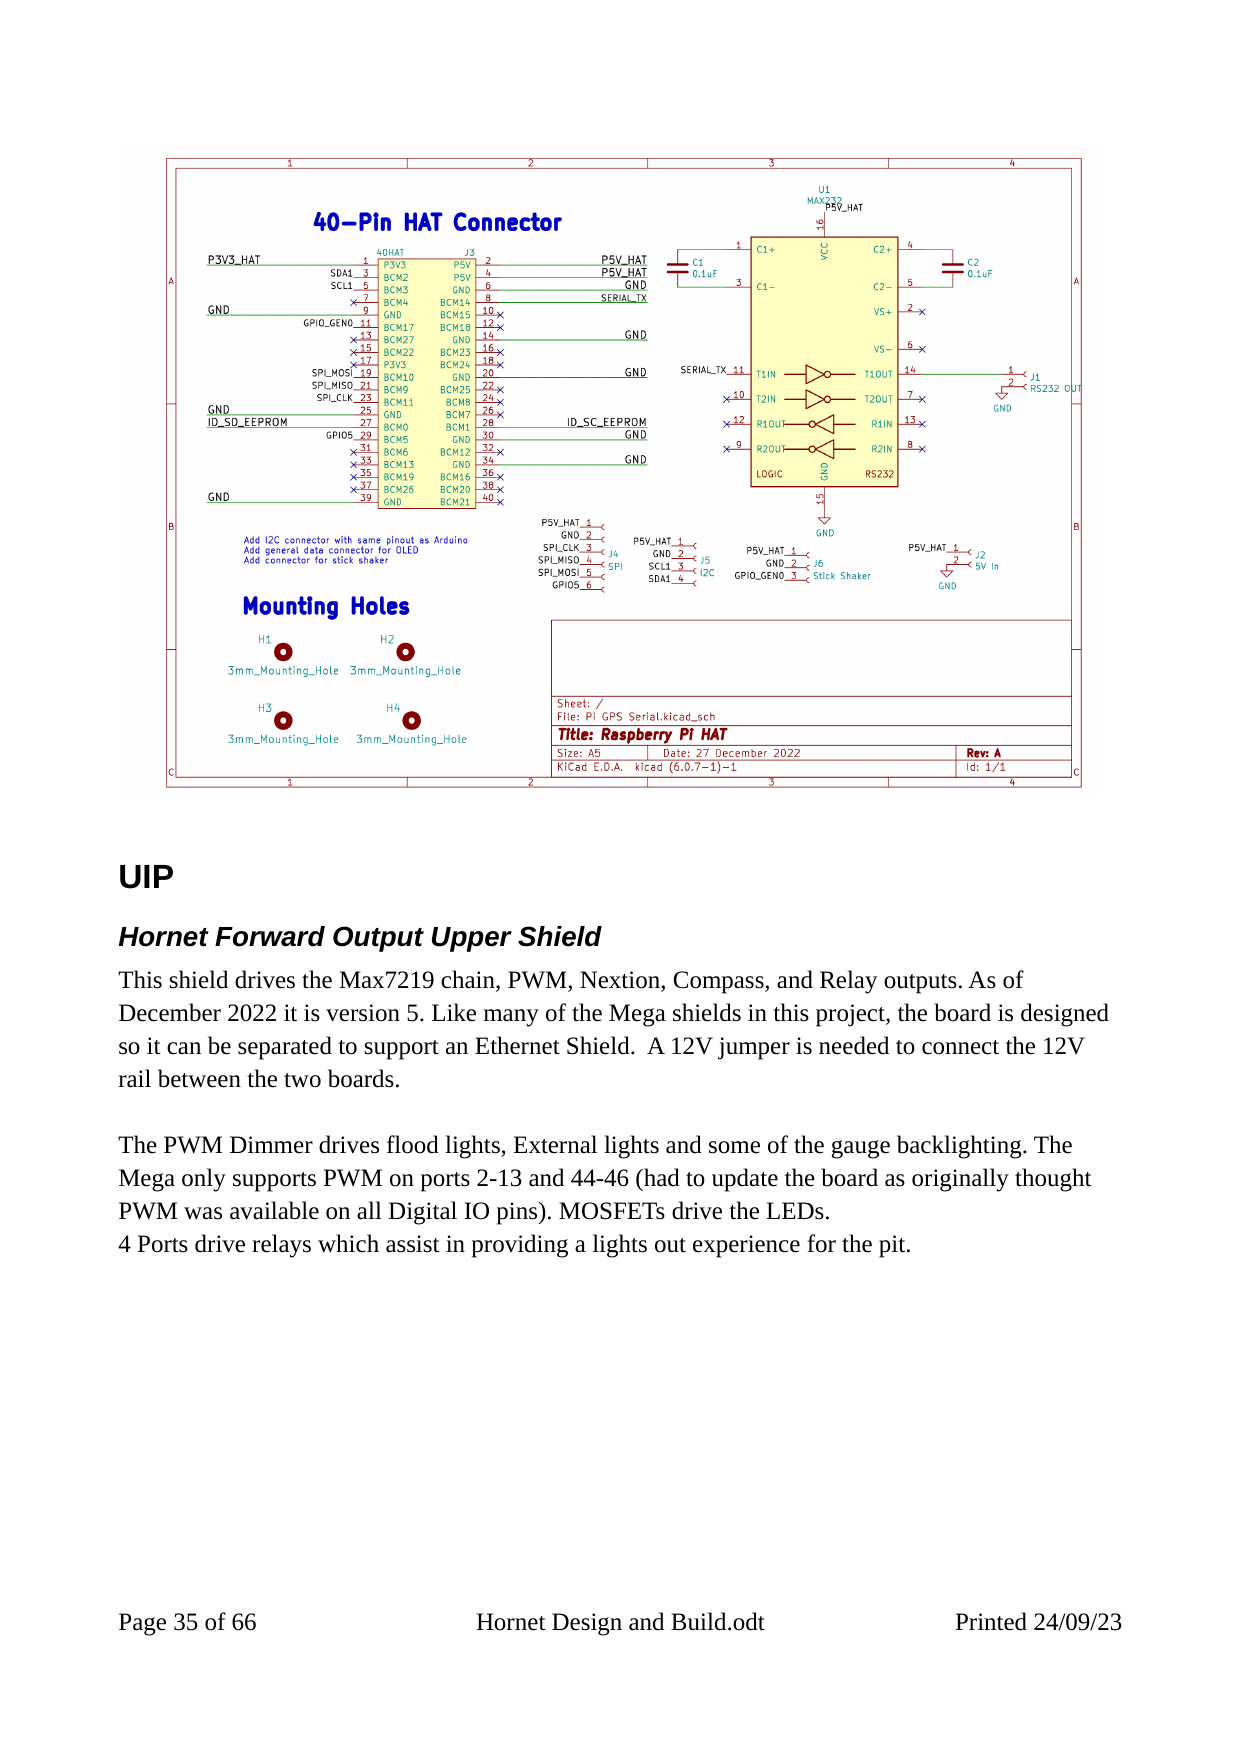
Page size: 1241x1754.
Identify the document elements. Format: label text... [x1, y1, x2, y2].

text This shield drives the Max7219 chain, PWM, Nextion, Compass, and Relay outputs. As of December 2022 it is version 5. Like many of the Mega shields in this project, the board is designed so it can be separated to support an Ethernet Shield. A 12V jumper is needed to connect the 12V rail between the two boards. [118, 965, 1122, 1093]
subtitle Hornet Forward Output Upper Shield [118, 920, 1122, 952]
picture [118, 141, 1103, 799]
subtitle UIP [118, 857, 1122, 895]
text The PWM Dimmer drives flood lights, External lights and some of the gauge backlighting. The Mega only supports PWM on ports 2-13 and 44-46 (had to update the board as originally thought PWM was available on all Digital IO pins). MOSFETs drive the LEDs. [118, 1130, 1122, 1225]
text 4 Ports drive relays which assist in providing a lights out experience for the pit. [118, 1229, 1122, 1258]
